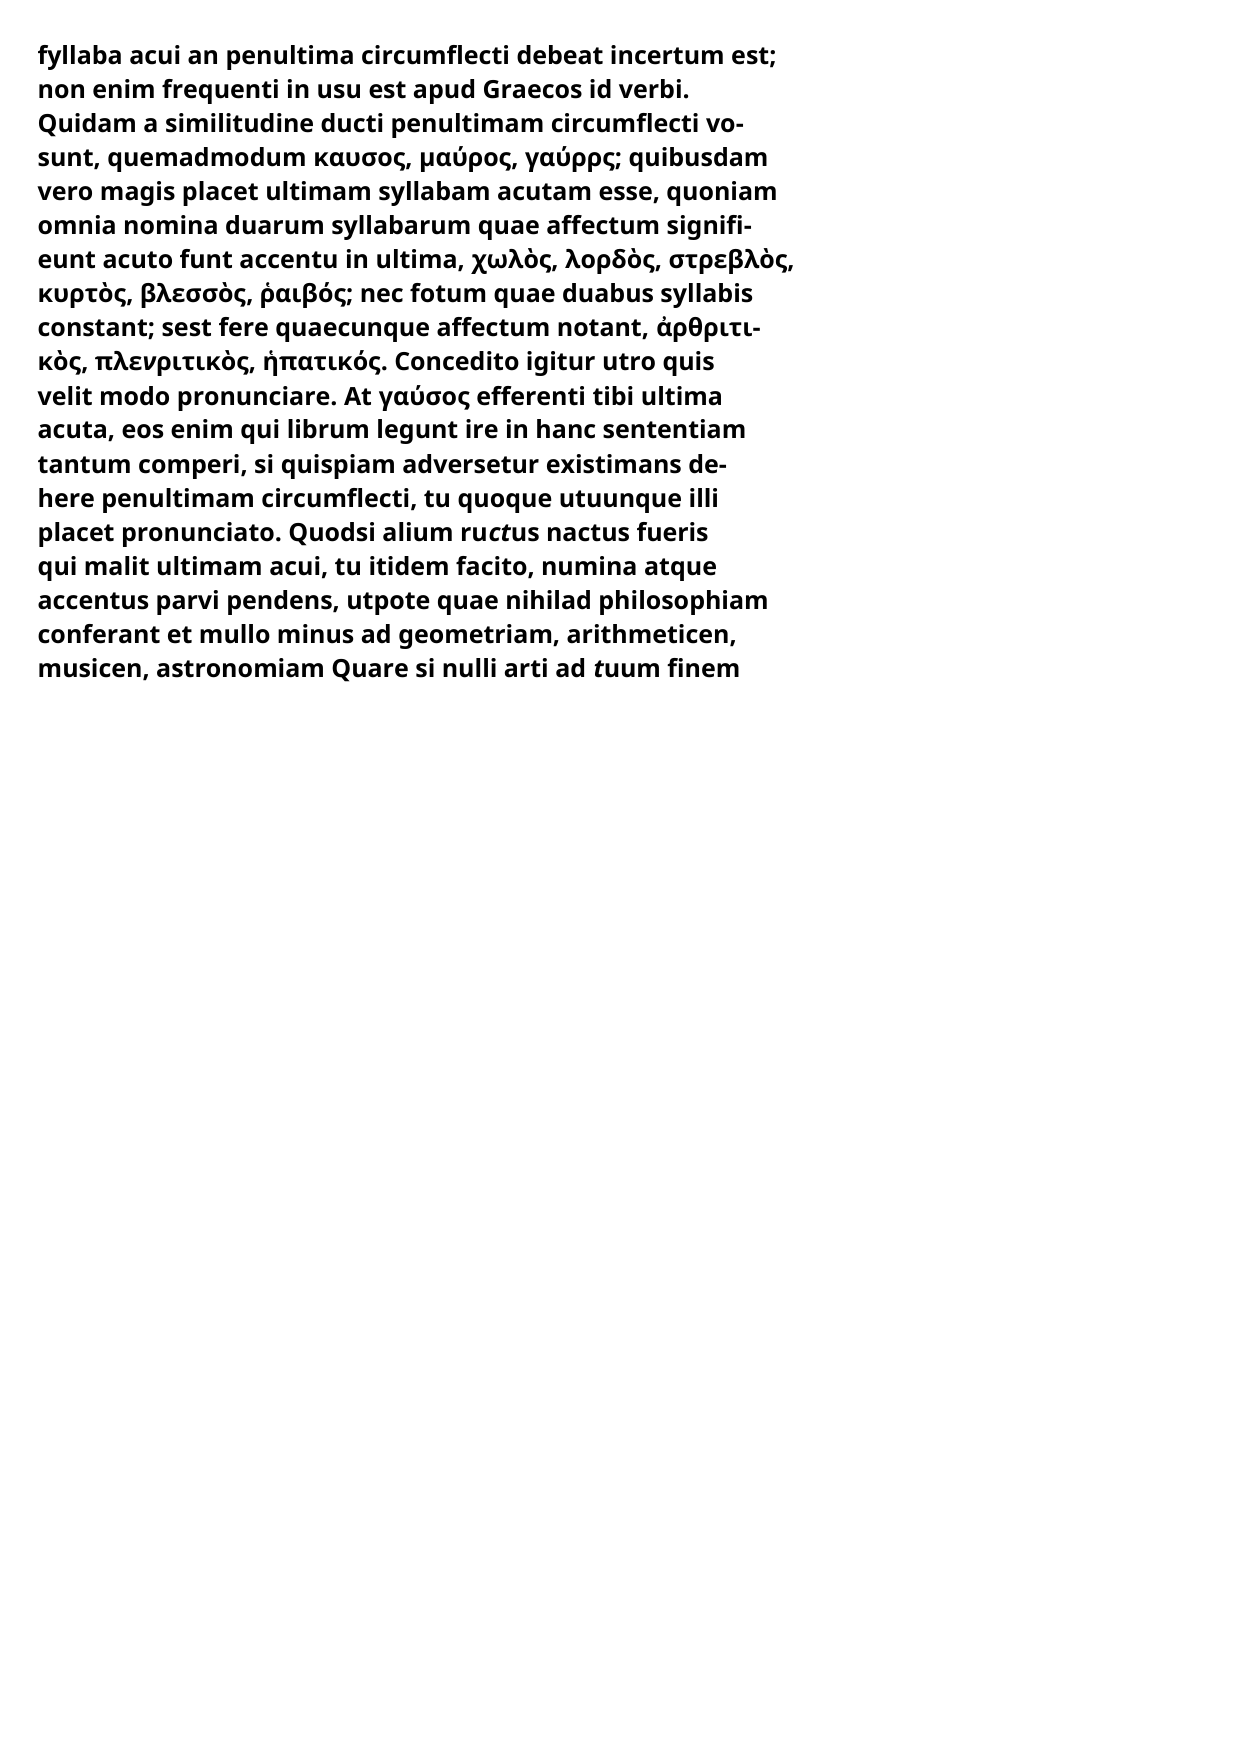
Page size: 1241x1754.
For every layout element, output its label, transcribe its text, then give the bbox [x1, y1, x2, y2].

text fyllaba acui an penultima circumflecti debeat incertum est; non enim frequenti in usu est apud Graecos id verbi. Quidam a similitudine ducti penultimam circumflecti vo- sunt, quemadmodum καυσος, μαύρος, γαύρρς; quibusdam vero magis placet ultimam syllabam acutam esse, quoniam omnia nomina duarum syllabarum quae affectum signifi- eunt acuto funt accentu in ultima, χωλὸς, λορδὸς, στρεβλὸς, κυρτὸς, βλεσσὸς, ῥαιβός; nec fotum quae duabus syllabis constant; sest fere quaecunque affectum notant, ἀρθριτι- κὸς, πλενριτικὸς, ἡπατικός. Concedito igitur utro quis velit modo pronunciare. At γαύσος efferenti tibi ultima acuta, eos enim qui librum legunt ire in hanc sententiam tantum comperi, si quispiam adversetur existimans de- here penultimam circumflecti, tu quoque utuunque illi placet pronunciato. Quodsi alium ructus nactus fueris qui malit ultimam acui, tu itidem facito, numina atque accentus parvi pendens, utpote quae nihilad philosophiam conferant et mullo minus ad geometriam, arithmeticen, musicen, astronomiam Quare si nulli arti ad tuum finem [37, 37, 1203, 685]
